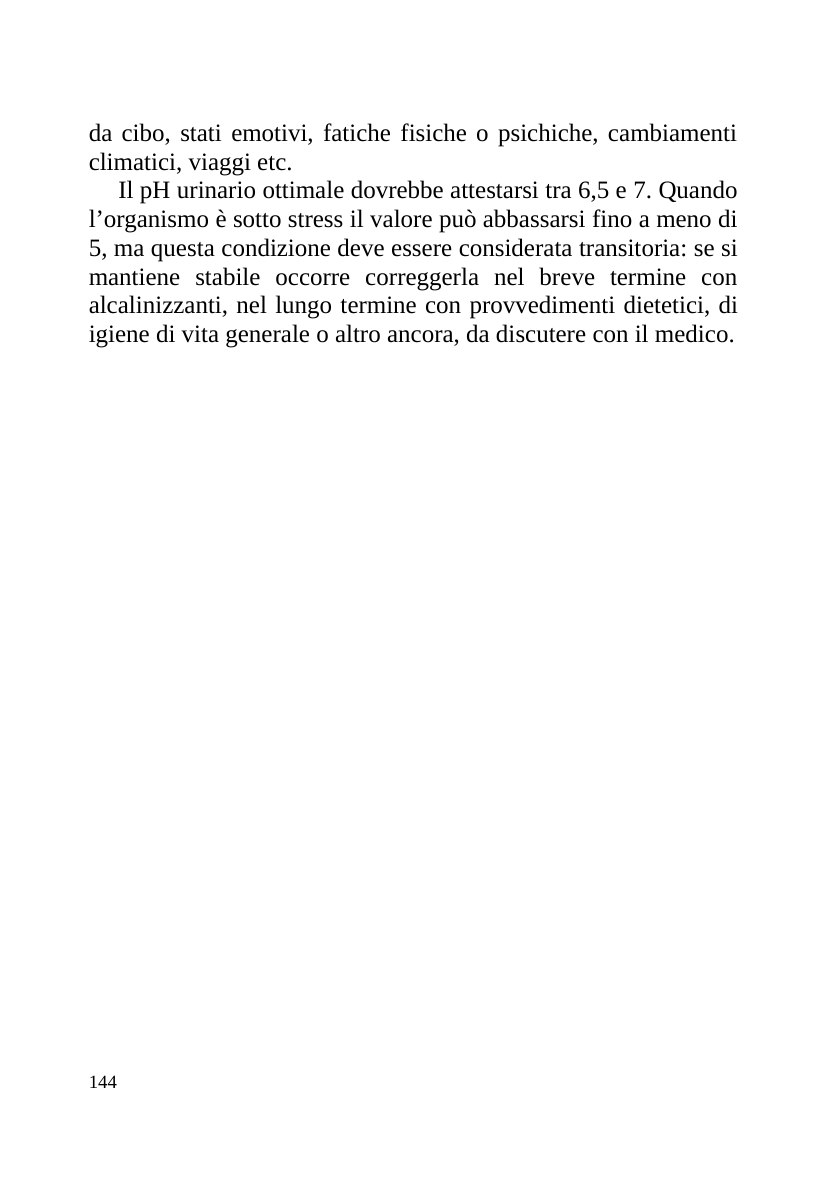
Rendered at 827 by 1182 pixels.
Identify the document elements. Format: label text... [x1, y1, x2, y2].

text Il pH urinario ottimale dovrebbe attestarsi tra 6,5 e 7. Quando l’organismo è sotto stress il valore può abbassarsi fino a meno di 5, ma questa condizione deve essere considerata transitoria: se si mantiene stabile occorre correggerla nel breve termine con alcalinizzanti, nel lungo termine con provvedimenti dietetici, di igiene di vita generale o altro ancora, da discutere con il medico. [88, 176, 738, 348]
text da cibo, stati emotivi, fatiche fisiche o psichiche, cambiamenti climatici, viaggi etc. [88, 118, 738, 176]
